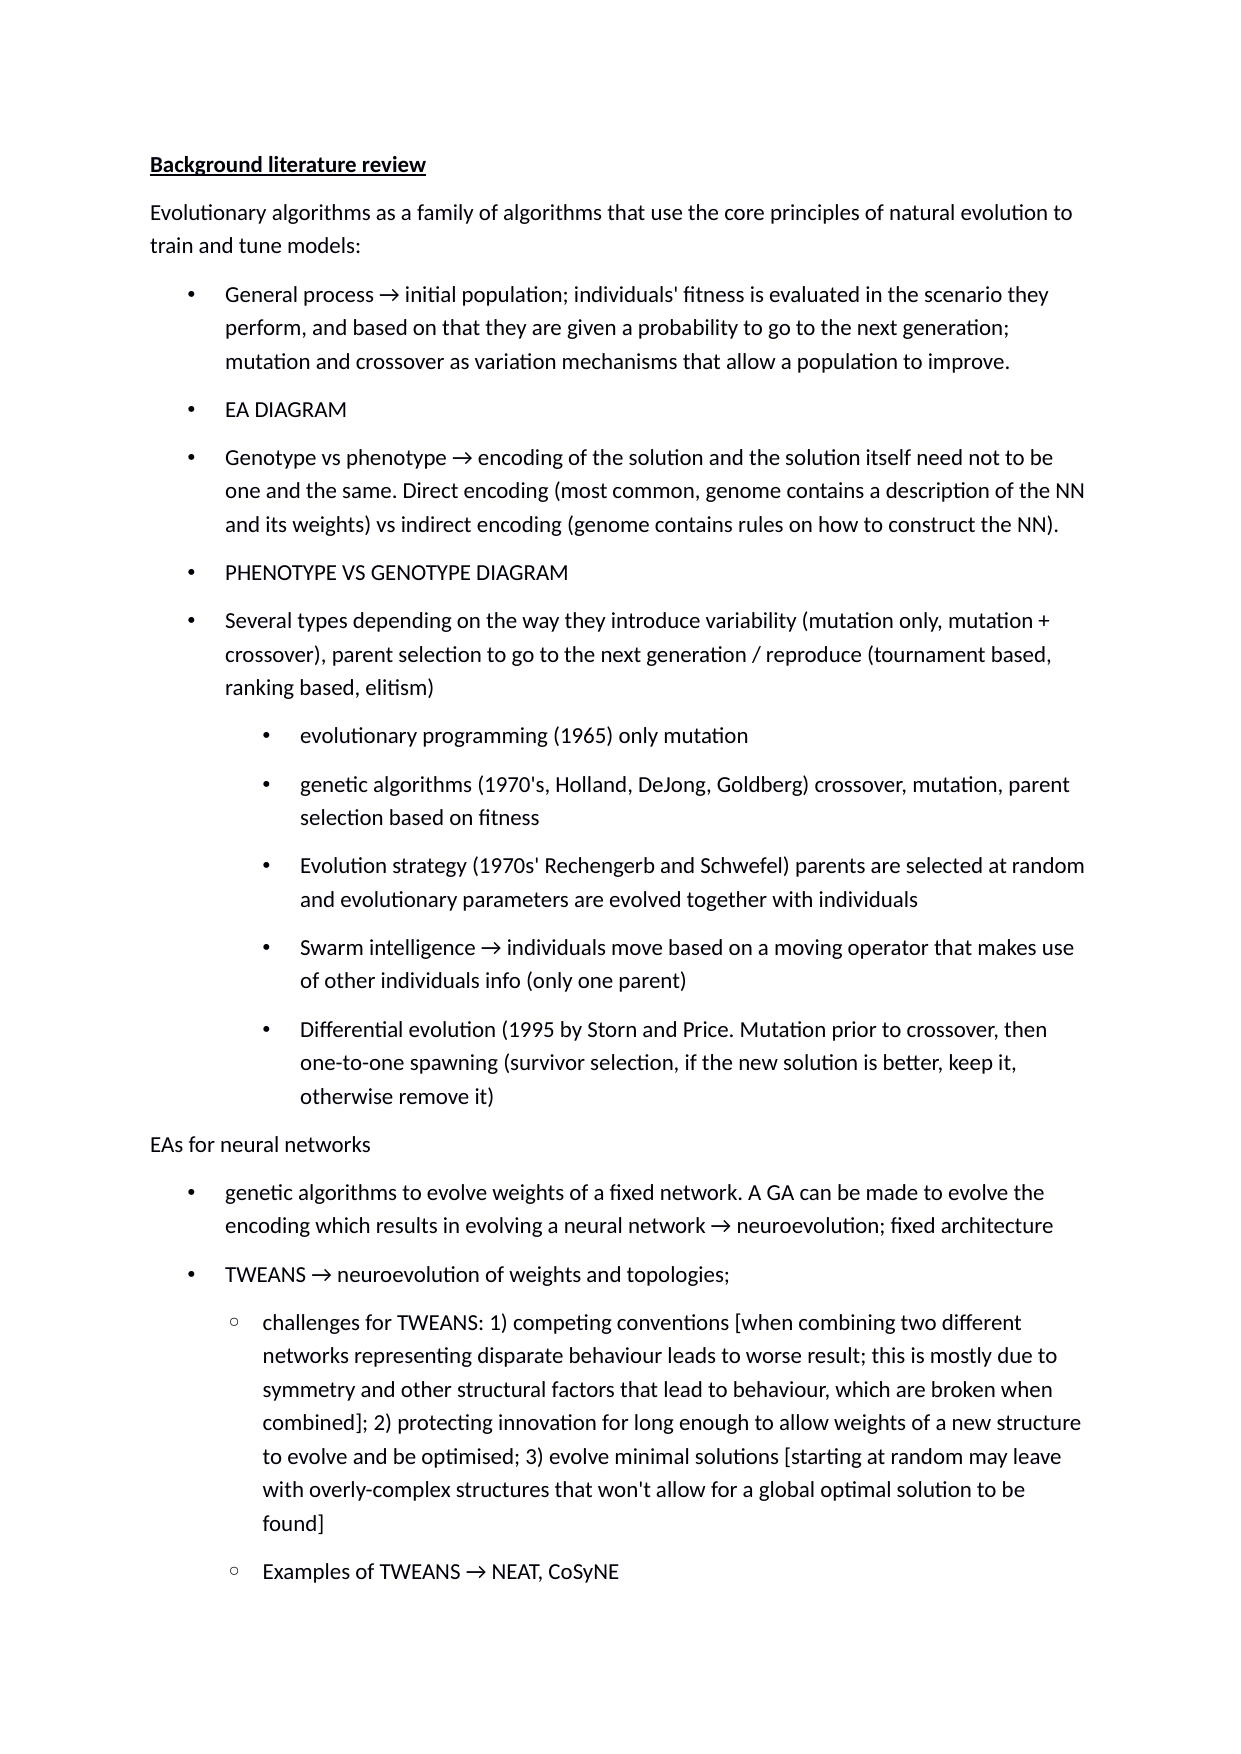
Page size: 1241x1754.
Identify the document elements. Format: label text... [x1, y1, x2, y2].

list TWEANS → neuroevolution of weights and topologies; [187, 1260, 1090, 1288]
text EAs for neural networks [150, 1130, 1090, 1158]
list evolutionary programming (1965) only mutation [262, 722, 1090, 750]
list Swarm intelligence → individuals move based on a moving operator that makes use of other individuals info (only one parent) [262, 933, 1090, 995]
list PHENOTYPE VS GENOTYPE DIAGRAM [187, 558, 1090, 586]
list General process → initial population; individuals' fitness is evaluated in the scenario they perform, and based on that they are given a probability to go to the next generation; mutation and crossover as variation mechanisms that allow a population to improve. [187, 280, 1090, 375]
list genetic algorithms (1970's, Holland, DeJong, Goldberg) crossover, mutation, parent selection based on fitness [262, 770, 1090, 831]
list EA DIAGRAM [187, 395, 1090, 423]
text Evolutionary algorithms as a family of algorithms that use the core principles of natural evolution to train and tune models: [150, 198, 1090, 260]
list Examples of TWEANS → NEAT, CoSyNE [225, 1557, 1090, 1585]
list genetic algorithms to evolve weights of a fixed network. A GA can be made to evolve the encoding which results in evolving a neural network → neuroevolution; fixed architecture [187, 1178, 1090, 1240]
list Genotype vs phenotype → encoding of the solution and the solution itself need not to be one and the same. Direct encoding (most common, genome contains a description of the NN and its weights) vs indirect encoding (genome contains rules on how to construct the NN). [187, 443, 1090, 538]
list Several types depending on the way they introduce variability (mutation only, mutation + crossover), parent selection to go to the next generation / reproduce (tournament based, ranking based, elitism) [187, 606, 1090, 702]
text Background literature review [150, 150, 1090, 178]
list challenges for TWEANS: 1) competing conventions [when combining two different networks representing disparate behaviour leads to worse result; this is mostly due to symmetry and other structural factors that lead to behaviour, which are broken when combined]; 2) protecting innovation for long enough to allow weights of a new structure to evolve and be optimised; 3) evolve minimal solutions [starting at random may leave with overly-complex structures that won't allow for a global optimal solution to be found] [225, 1308, 1090, 1537]
list Evolution strategy (1970s' Rechengerb and Schwefel) parents are selected at random and evolutionary parameters are evolved together with individuals [262, 851, 1090, 913]
list Differential evolution (1995 by Storn and Price. Mutation prior to crossover, then one-to-one spawning (survivor selection, if the new solution is better, keep it, otherwise remove it) [262, 1015, 1090, 1110]
